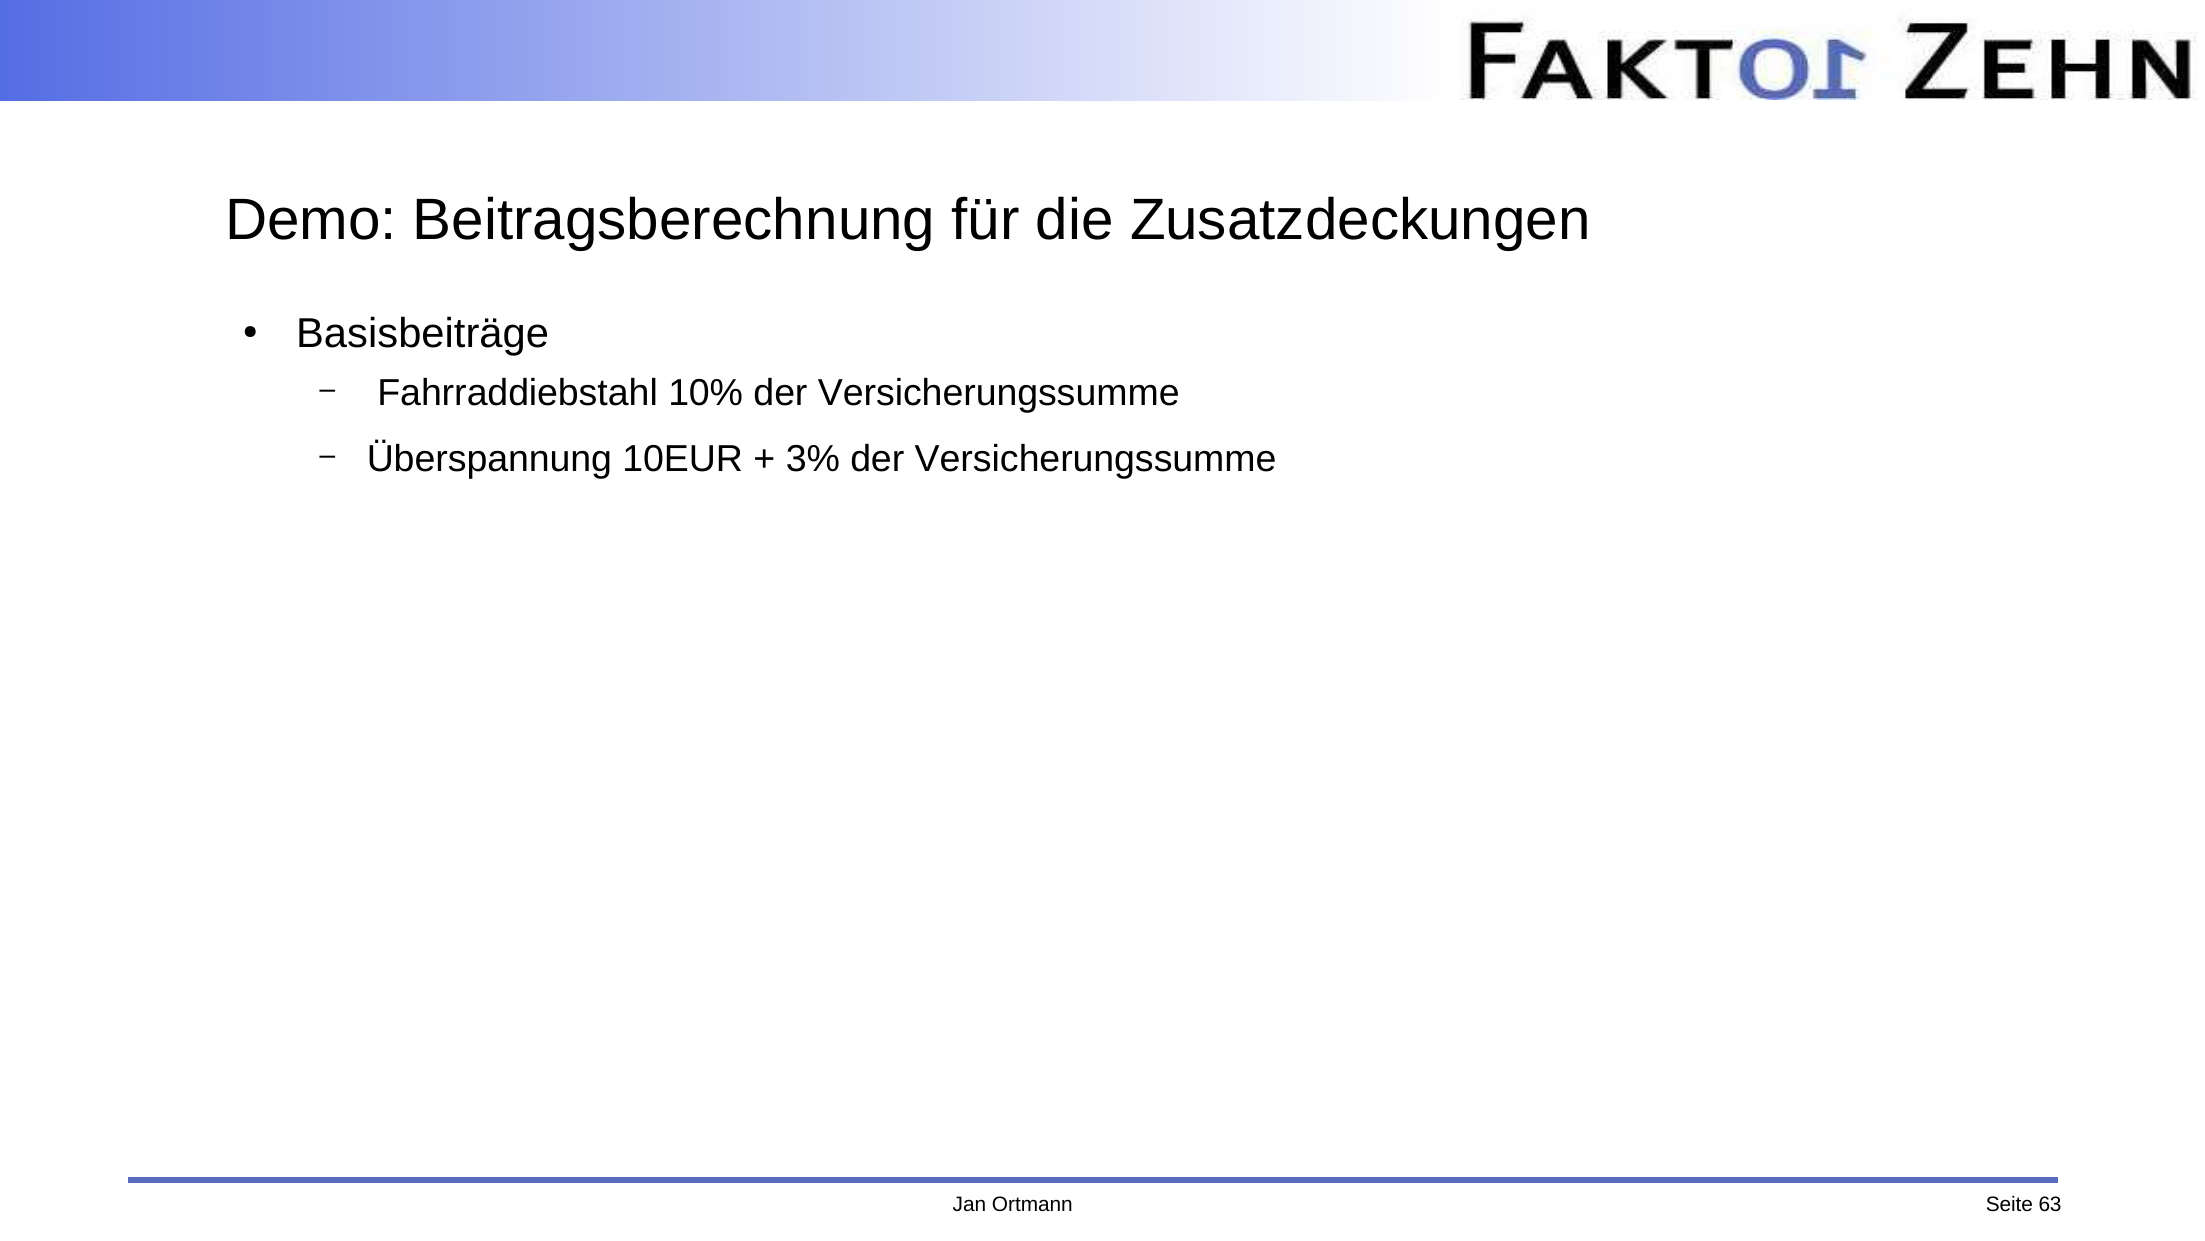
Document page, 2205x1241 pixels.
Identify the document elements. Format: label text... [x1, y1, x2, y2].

title Demo: Beitragsberechnung für die Zusatzdeckungen [225, 142, 1981, 296]
picture [1460, 7, 2202, 100]
list Basisbeiträge Fahrraddiebstahl 10% der Versicherungssumme Überspannung 10EUR + 3% der Versicherungssumme [225, 310, 1981, 1078]
